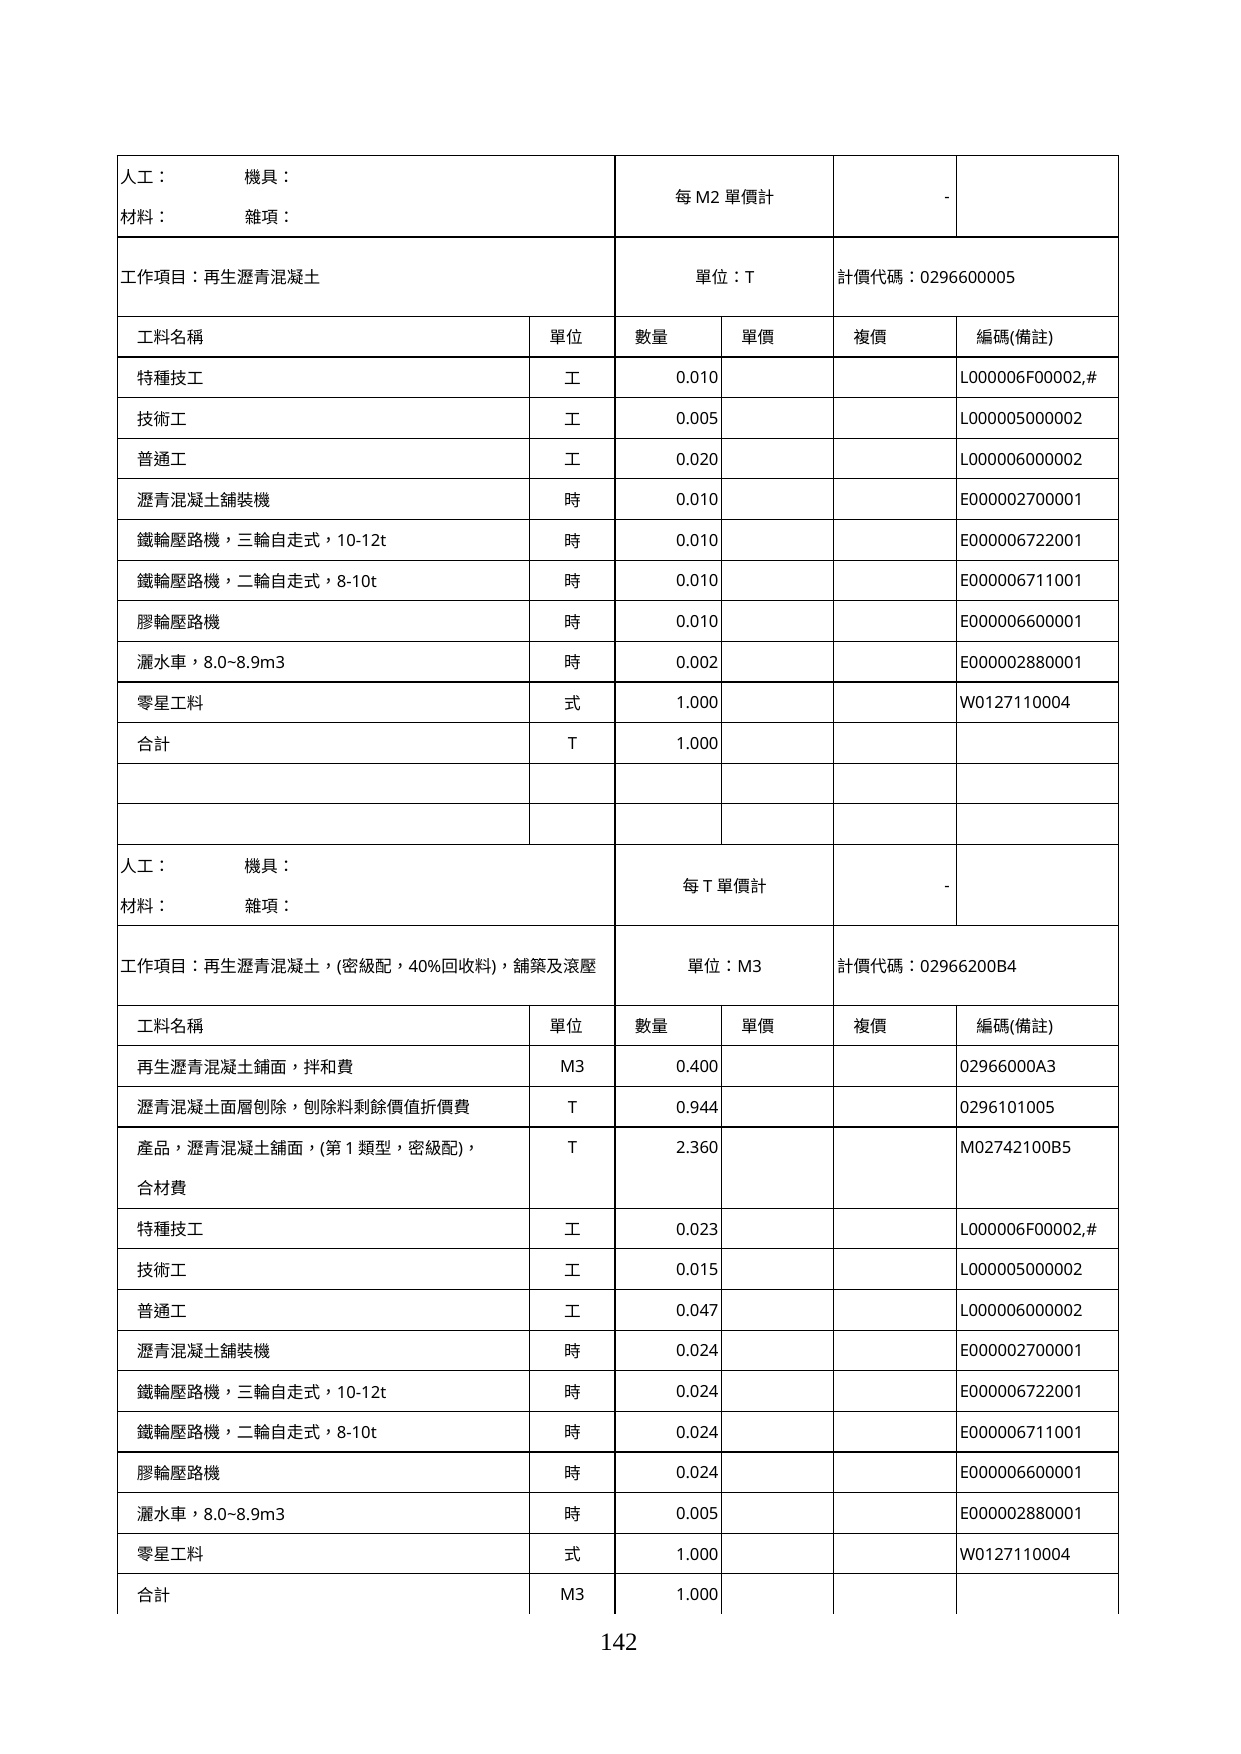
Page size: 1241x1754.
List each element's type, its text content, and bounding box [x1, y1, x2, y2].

table_cell [722, 1290, 833, 1329]
table_cell [722, 398, 833, 438]
table_cell [616, 764, 721, 803]
table_cell 工料名稱 [118, 1006, 529, 1045]
table_cell [957, 723, 1118, 763]
table_cell [722, 1493, 833, 1533]
table_cell E000002700001 [957, 479, 1118, 519]
table_cell [834, 520, 956, 559]
table_cell 0.010 [616, 561, 721, 600]
table_cell L000006F00002,# [957, 358, 1118, 397]
table_cell 鐵輪壓路機，三輪自走式，10-12t [118, 520, 529, 559]
table_cell [834, 764, 956, 803]
table_cell 工 [530, 1249, 614, 1289]
table_cell 技術工 [118, 1249, 529, 1289]
table_cell [722, 723, 833, 763]
table_cell [834, 1046, 956, 1086]
table_cell 時 [530, 1453, 614, 1492]
table_cell M3 [530, 1574, 614, 1614]
table_cell [722, 479, 833, 519]
table_cell 材料： 雜項： [118, 885, 614, 925]
table_cell 灑水車，8.0~8.9m3 [118, 1493, 529, 1533]
table_cell 0.024 [616, 1412, 721, 1451]
table_cell 每 M2 單價計 [616, 156, 833, 236]
table_cell [722, 804, 833, 844]
table_cell 單價 [722, 1006, 833, 1045]
table_cell 瀝青混凝土面層刨除，刨除料剩餘價值折價費 [118, 1087, 529, 1126]
table_cell 複價 [834, 317, 956, 356]
table_cell E000006711001 [957, 1412, 1118, 1451]
table_cell 0.024 [616, 1453, 721, 1492]
table_cell 0.944 [616, 1087, 721, 1126]
table_cell L000005000002 [957, 1249, 1118, 1289]
table_cell [834, 1371, 956, 1411]
table_cell [722, 358, 833, 397]
table_cell [722, 1128, 833, 1167]
table_cell 02966000A3 [957, 1046, 1118, 1086]
table_cell 膠輪壓路機 [118, 1453, 529, 1492]
table_cell 特種技工 [118, 1209, 529, 1248]
table_cell [118, 804, 529, 844]
table_cell 0.005 [616, 398, 721, 438]
table_cell 時 [530, 561, 614, 600]
table_cell 編碼(備註) [957, 317, 1118, 356]
table_cell [834, 723, 956, 763]
table_cell 0.020 [616, 439, 721, 478]
table_cell [957, 845, 1118, 925]
table_cell [722, 764, 833, 803]
table_cell 瀝青混凝土舖裝機 [118, 479, 529, 519]
table_cell [834, 1209, 956, 1248]
table_cell T [530, 1128, 614, 1167]
table_cell 工作項目：再生瀝青混凝土 [118, 238, 614, 316]
table_cell [834, 1412, 956, 1451]
table_cell 工 [530, 398, 614, 438]
table_cell 工作項目：再生瀝青混凝土，(密級配，40%回收料)，舖築及滾壓 [118, 926, 614, 1004]
table_cell 灑水車，8.0~8.9m3 [118, 642, 529, 681]
table_cell W0127110004 [957, 1534, 1118, 1573]
table_cell [616, 804, 721, 844]
table_cell - [834, 156, 956, 236]
table_cell 合材費 [118, 1167, 529, 1208]
table_cell - [834, 845, 956, 925]
table_cell 單位：T [616, 238, 833, 316]
table_cell [834, 1534, 956, 1573]
table_cell 工 [530, 439, 614, 478]
table_cell [834, 601, 956, 641]
table_cell L000006F00002,# [957, 1209, 1118, 1248]
table_cell 工 [530, 1209, 614, 1248]
table_cell [118, 764, 529, 803]
table_cell 0.010 [616, 601, 721, 641]
table_cell E000006722001 [957, 520, 1118, 559]
table_cell 計價代碼：02966200B4 [834, 926, 1118, 1004]
table_cell E000006711001 [957, 561, 1118, 600]
table_cell [957, 804, 1118, 844]
table_cell [834, 479, 956, 519]
table_cell 編碼(備註) [957, 1006, 1118, 1045]
table_cell 0296101005 [957, 1087, 1118, 1126]
table_cell 數量 [616, 1006, 721, 1045]
table_cell [834, 1453, 956, 1492]
table_cell 0.024 [616, 1371, 721, 1411]
table_cell L000006000002 [957, 1290, 1118, 1329]
table_cell 時 [530, 1493, 614, 1533]
table_cell 膠輪壓路機 [118, 601, 529, 641]
table_cell [722, 1412, 833, 1451]
table_cell [834, 1087, 956, 1126]
table_cell 普通工 [118, 439, 529, 478]
table_cell M02742100B5 [957, 1128, 1118, 1167]
table_cell 時 [530, 479, 614, 519]
table_cell 0.015 [616, 1249, 721, 1289]
table_cell [834, 1574, 956, 1614]
table_cell 數量 [616, 317, 721, 356]
table_cell 鐵輪壓路機，二輪自走式，8-10t [118, 561, 529, 600]
table_cell 人工： 機具： [118, 845, 614, 884]
table_cell 單位：M3 [616, 926, 833, 1004]
table_cell 0.010 [616, 479, 721, 519]
table_cell [722, 683, 833, 722]
table_cell 0.002 [616, 642, 721, 681]
table_cell 時 [530, 1412, 614, 1451]
table_cell T [530, 723, 614, 763]
table_cell [722, 1574, 833, 1614]
table_cell [530, 804, 614, 844]
table_cell 技術工 [118, 398, 529, 438]
table_cell [722, 1453, 833, 1492]
table_cell 時 [530, 520, 614, 559]
table_cell 2.360 [616, 1128, 721, 1167]
table_cell 工料名稱 [118, 317, 529, 356]
table_cell 普通工 [118, 1290, 529, 1329]
table_cell [722, 1046, 833, 1086]
table_cell [722, 1249, 833, 1289]
table_cell 再生瀝青混凝土鋪面，拌和費 [118, 1046, 529, 1086]
table_cell 計價代碼：0296600005 [834, 238, 1118, 316]
table_cell 0.047 [616, 1290, 721, 1329]
table_cell 時 [530, 642, 614, 681]
table_cell 0.005 [616, 1493, 721, 1533]
table_cell 合計 [118, 1574, 529, 1614]
table_cell [834, 1290, 956, 1329]
table_cell 1.000 [616, 683, 721, 722]
table_cell E000002700001 [957, 1331, 1118, 1370]
table_cell [834, 1249, 956, 1289]
table_cell 鐵輪壓路機，二輪自走式，8-10t [118, 1412, 529, 1451]
table_cell [957, 1167, 1118, 1208]
table_cell L000006000002 [957, 439, 1118, 478]
table_cell 式 [530, 1534, 614, 1573]
table_cell [834, 683, 956, 722]
table_cell 工 [530, 358, 614, 397]
table_cell T [530, 1087, 614, 1126]
table_cell E000006722001 [957, 1371, 1118, 1411]
table_cell 瀝青混凝土舖裝機 [118, 1331, 529, 1370]
table_cell [722, 1087, 833, 1126]
table_cell E000002880001 [957, 1493, 1118, 1533]
table_cell [957, 764, 1118, 803]
table_cell [834, 561, 956, 600]
table_cell E000002880001 [957, 642, 1118, 681]
table_cell [957, 1574, 1118, 1614]
table_cell [722, 561, 833, 600]
table_cell 0.400 [616, 1046, 721, 1086]
table_cell [834, 642, 956, 681]
table_cell [957, 156, 1118, 236]
table_cell 鐵輪壓路機，三輪自走式，10-12t [118, 1371, 529, 1411]
table_cell 式 [530, 683, 614, 722]
table_cell 單位 [530, 317, 614, 356]
table_cell E000006600001 [957, 601, 1118, 641]
table_cell 特種技工 [118, 358, 529, 397]
table_cell [834, 1167, 956, 1208]
table_cell E000006600001 [957, 1453, 1118, 1492]
table_cell 單價 [722, 317, 833, 356]
table_cell 產品，瀝青混凝土舖面，(第1類型，密級配)， [118, 1128, 529, 1167]
table_cell [722, 601, 833, 641]
table_cell 複價 [834, 1006, 956, 1045]
table_cell [722, 1209, 833, 1248]
table_cell [722, 1371, 833, 1411]
table_cell [834, 439, 956, 478]
table_cell 1.000 [616, 1534, 721, 1573]
table_cell 0.024 [616, 1331, 721, 1370]
table_cell 人工： 機具： [118, 156, 614, 196]
table_cell [834, 398, 956, 438]
table_cell 1.000 [616, 1574, 721, 1614]
table_cell [834, 358, 956, 397]
table_cell [530, 764, 614, 803]
table_cell 材料： 雜項： [118, 196, 614, 236]
table_cell [722, 439, 833, 478]
table_cell [616, 1167, 721, 1208]
table_cell 1.000 [616, 723, 721, 763]
table_cell 每 T 單價計 [616, 845, 833, 925]
table_cell [722, 520, 833, 559]
table_cell [834, 1128, 956, 1167]
table_cell [722, 642, 833, 681]
table_cell [722, 1167, 833, 1208]
table_cell W0127110004 [957, 683, 1118, 722]
table_cell [530, 1167, 614, 1208]
table_cell [722, 1534, 833, 1573]
table_cell [834, 804, 956, 844]
table_cell 0.023 [616, 1209, 721, 1248]
table_cell M3 [530, 1046, 614, 1086]
table_cell [834, 1331, 956, 1370]
table_cell 時 [530, 1331, 614, 1370]
table_cell 單位 [530, 1006, 614, 1045]
table_cell 0.010 [616, 358, 721, 397]
table_cell 零星工料 [118, 1534, 529, 1573]
table_cell 合計 [118, 723, 529, 763]
table_cell [722, 1331, 833, 1370]
table_cell L000005000002 [957, 398, 1118, 438]
table_cell 0.010 [616, 520, 721, 559]
table_cell 時 [530, 1371, 614, 1411]
table_cell 時 [530, 601, 614, 641]
table_cell [834, 1493, 956, 1533]
table_cell 工 [530, 1290, 614, 1329]
table_cell 零星工料 [118, 683, 529, 722]
